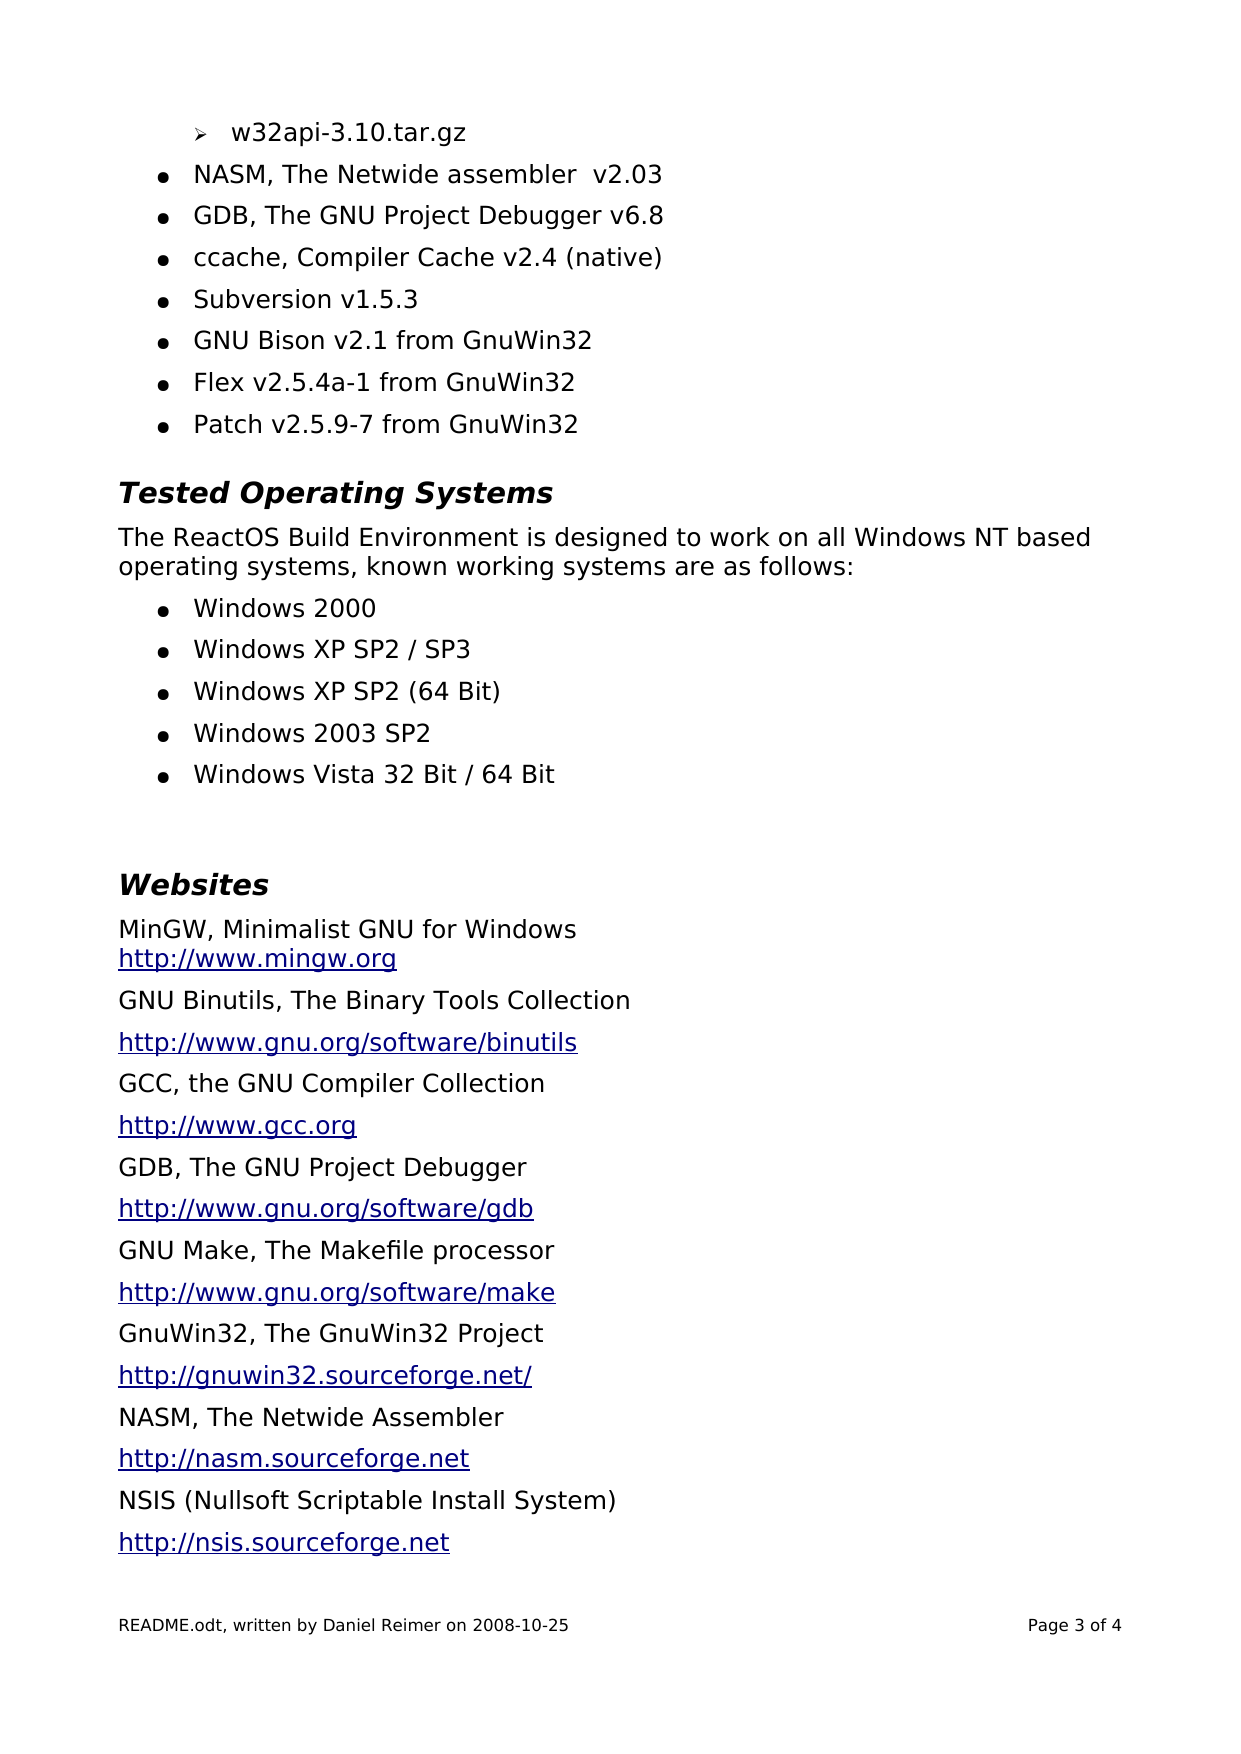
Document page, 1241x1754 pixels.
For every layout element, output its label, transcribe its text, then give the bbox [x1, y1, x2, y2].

list Windows Vista 32 Bit / 64 Bit [156, 760, 1122, 789]
text The ReactOS Build Environment is designed to work on all Windows NT based operating systems, known working systems are as follows: [118, 523, 1122, 581]
text GNU Make, The Makefile processor [118, 1236, 1122, 1265]
text http://www.gnu.org/software/gdb [118, 1194, 1122, 1223]
text http://gnuwin32.sourceforge.net/ [118, 1361, 1122, 1390]
list ccache, Compiler Cache v2.4 (native) [156, 243, 1122, 272]
subtitle Websites [118, 869, 1122, 903]
text http://nsis.sourceforge.net [118, 1528, 1122, 1557]
list w32api-3.10.tar.gz [193, 118, 1122, 147]
text GNU Binutils, The Binary Tools Collection [118, 986, 1122, 1015]
subtitle Tested Operating Systems [118, 476, 1122, 510]
list Windows 2003 SP2 [156, 719, 1122, 748]
text NSIS (Nullsoft Scriptable Install System) [118, 1486, 1122, 1515]
list Windows XP SP2 (64 Bit) [156, 677, 1122, 706]
text http://nasm.sourceforge.net [118, 1444, 1122, 1473]
text GCC, the GNU Compiler Collection [118, 1069, 1122, 1098]
text http://www.gnu.org/software/make [118, 1278, 1122, 1307]
text http://www.gnu.org/software/binutils [118, 1028, 1122, 1057]
list NASM, The Netwide assembler v2.03 [156, 160, 1122, 189]
list Patch v2.5.9-7 from GnuWin32 [156, 410, 1122, 439]
list Flex v2.5.4a-1 from GnuWin32 [156, 368, 1122, 397]
text GDB, The GNU Project Debugger [118, 1153, 1122, 1182]
text GnuWin32, The GnuWin32 Project [118, 1319, 1122, 1348]
list Windows XP SP2 / SP3 [156, 635, 1122, 664]
list GNU Bison v2.1 from GnuWin32 [156, 326, 1122, 356]
text NASM, The Netwide Assembler [118, 1403, 1122, 1432]
list Subversion v1.5.3 [156, 285, 1122, 314]
list GDB, The GNU Project Debugger v6.8 [156, 201, 1122, 231]
list Windows 2000 [156, 594, 1122, 623]
text MinGW, Minimalist GNU for Windows http://www.mingw.org [118, 915, 1122, 973]
text http://www.gcc.org [118, 1111, 1122, 1140]
